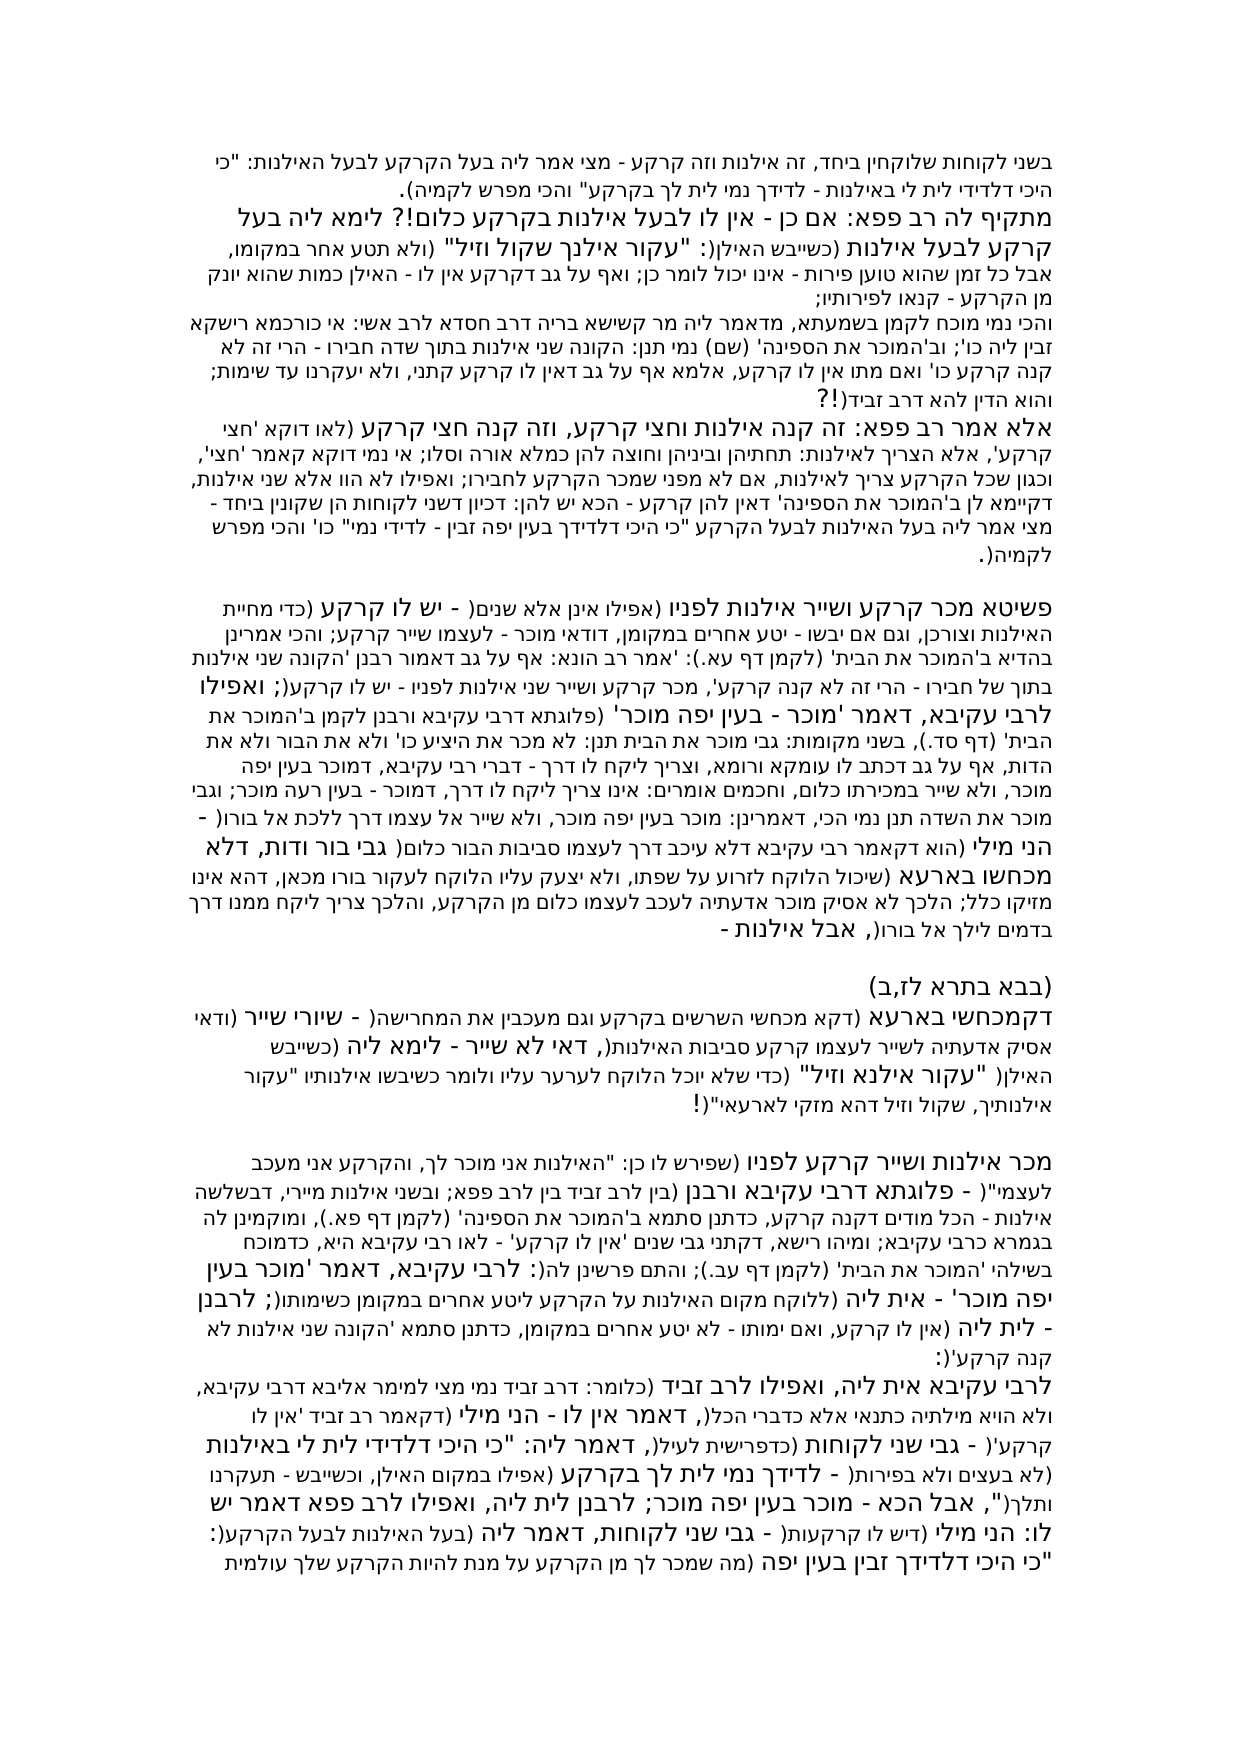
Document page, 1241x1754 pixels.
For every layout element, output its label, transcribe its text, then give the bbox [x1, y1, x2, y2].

text מכר אילנות ושייר קרקע לפניו (שפירש לו כן: "האילנות אני מוכר לך, והקרקע אני מעכב לעצמי"( - פלוגתא דרבי עקיבא ורבנן (בין לרב זביד בין לרב פפא; ובשני אילנות מיירי, דבשלשה אילנות - הכל מודים דקנה קרקע, כדתנן סתמא ב'המוכר את הספינה' (לקמן דף פא.), ומוקמינן לה בגמרא כרבי עקיבא; ומיהו רישא, דקתני גבי שנים 'אין לו קרקע' - לאו רבי עקיבא היא, כדמוכח בשילהי 'המוכר את הבית' (לקמן דף עב.); והתם פרשינן לה(: לרבי עקיבא, דאמר 'מוכר בעין יפה מוכר' - אית ליה (ללוקח מקום האילנות על הקרקע ליטע אחרים במקומן כשימותו(; לרבנן - לית ליה (אין לו קרקע, ואם ימותו - לא יטע אחרים במקומן, כדתנן סתמא 'הקונה שני אילנות לא קנה קרקע'(: [187, 1147, 1053, 1371]
text (בבא בתרא לז,ב) [187, 972, 1053, 1002]
text פשיטא מכר קרקע ושייר אילנות לפניו (אפילו אינן אלא שנים( - יש לו קרקע (כדי מחיית האילנות וצורכן, וגם אם יבשו - יטע אחרים במקומן, דודאי מוכר - לעצמו שייר קרקע; והכי אמרינן בהדיא ב'המוכר את הבית' (לקמן דף עא.): 'אמר רב הונא: אף על גב דאמור רבנן 'הקונה שני אילנות בתוך של חבירו - הרי זה לא קנה קרקע', מכר קרקע ושייר שני אילנות לפניו - יש לו קרקע(; ואפילו לרבי עקיבא, דאמר 'מוכר - בעין יפה מוכר' (פלוגתא דרבי עקיבא ורבנן לקמן ב'המוכר את הבית' (דף סד.), בשני מקומות: גבי מוכר את הבית תנן: לא מכר את היציע כו' ולא את הבור ולא את הדות, אף על גב דכתב לו עומקא ורומא, וצריך ליקח לו דרך - דברי רבי עקיבא, דמוכר בעין יפה מוכר, ולא שייר במכירתו כלום, וחכמים אומרים: אינו צריך ליקח לו דרך, דמוכר - בעין רעה מוכר; וגבי מוכר את השדה תנן נמי הכי, דאמרינן: מוכר בעין יפה מוכר, ולא שייר אל עצמו דרך ללכת אל בורו( - הני מילי (הוא דקאמר רבי עקיבא דלא עיכב דרך לעצמו סביבות הבור כלום( גבי בור ודות, דלא מכחשו בארעא (שיכול הלוקח לזרוע על שפתו, ולא יצעק עליו הלוקח לעקור בורו מכאן, דהא אינו מזיקו כלל; הלכך לא אסיק מוכר אדעתיה לעכב לעצמו כלום מן הקרקע, והלכך צריך ליקח ממנו דרך בדמים לילך אל בורו(, אבל אילנות - [187, 593, 1053, 944]
text - בשני לקוחות שלוקחין ביחד, זה אילנות וזה קרקע - מצי אמר ליה בעל הקרקע לבעל האילנות: "כי היכי דלדידי לית לי באילנות - לדידך נמי לית לך בקרקע" והכי מפרש לקמיה). [187, 150, 1053, 203]
text מתקיף לה רב פפא: אם כן - אין לו לבעל אילנות בקרקע כלום!? לימא ליה בעל קרקע לבעל אילנות (כשייבש האילן(: "עקור אילנך שקול וזיל" (ולא תטע אחר במקומו, אבל כל זמן שהוא טוען פירות - אינו יכול לומר כן; ואף על גב דקרקע אין לו - האילן כמות שהוא יונק מן הקרקע - קנאו לפירותיו; [187, 203, 1053, 311]
text אלא אמר רב פפא: זה קנה אילנות וחצי קרקע, וזה קנה חצי קרקע (לאו דוקא 'חצי קרקע', אלא הצריך לאילנות: תחתיהן וביניהן וחוצה להן כמלא אורה וסלו; אי נמי דוקא קאמר 'חצי', וכגון שכל הקרקע צריך לאילנות, אם לא מפני שמכר הקרקע לחבירו; ואפילו לא הוו אלא שני אילנות, דקיימא לן ב'המוכר את הספינה' דאין להן קרקע - הכא יש להן: דכיון דשני לקוחות הן שקונין ביחד - מצי אמר ליה בעל האילנות לבעל הקרקע "כי היכי דלדידך בעין יפה זבין - לדידי נמי" כו' והכי מפרש לקמיה(. [187, 413, 1053, 569]
text והכי נמי מוכח לקמן בשמעתא, מדאמר ליה מר קשישא בריה דרב חסדא לרב אשי: אי כורכמא רישקא זבין ליה כו'; וב'המוכר את הספינה' (שם) נמי תנן: הקונה שני אילנות בתוך שדה חבירו - הרי זה לא קנה קרקע כו' ואם מתו אין לו קרקע, אלמא אף על גב דאין לו קרקע קתני, ולא יעקרנו עד שימות; והוא הדין להא דרב זביד(!? [187, 311, 1053, 413]
text דקמכחשי בארעא (דקא מכחשי השרשים בקרקע וגם מעכבין את המחרישה( - שיורי שייר (ודאי אסיק אדעתיה לשייר לעצמו קרקע סביבות האילנות(, דאי לא שייר - לימא ליה (כשייבש האילן( "עקור אילנא וזיל" (כדי שלא יוכל הלוקח לערער עליו ולומר כשיבשו אילנותיו "עקור אילנותיך, שקול וזיל דהא מזקי לארעאי"(! [187, 1002, 1053, 1118]
text לרבי עקיבא אית ליה, ואפילו לרב זביד (כלומר: דרב זביד נמי מצי למימר אליבא דרבי עקיבא, ולא הויא מילתיה כתנאי אלא כדברי הכל(, דאמר אין לו - הני מילי (דקאמר רב זביד 'אין לו קרקע'( - גבי שני לקוחות (כדפרישית לעיל(, דאמר ליה: "כי היכי דלדידי לית לי באילנות (לא בעצים ולא בפירות( - לדידך נמי לית לך בקרקע (אפילו במקום האילן, וכשייבש - תעקרנו ותלך(", אבל הכא - מוכר בעין יפה מוכר; לרבנן לית ליה, ואפילו לרב פפא דאמר יש לו: הני מילי (דיש לו קרקעות( - גבי שני לקוחות, דאמר ליה (בעל האילנות לבעל הקרקע(: "כי היכי דלדידך זבין בעין יפה (מה שמכר לך מן הקרקע על מנת להיות הקרקע שלך עולמית [187, 1371, 1053, 1576]
